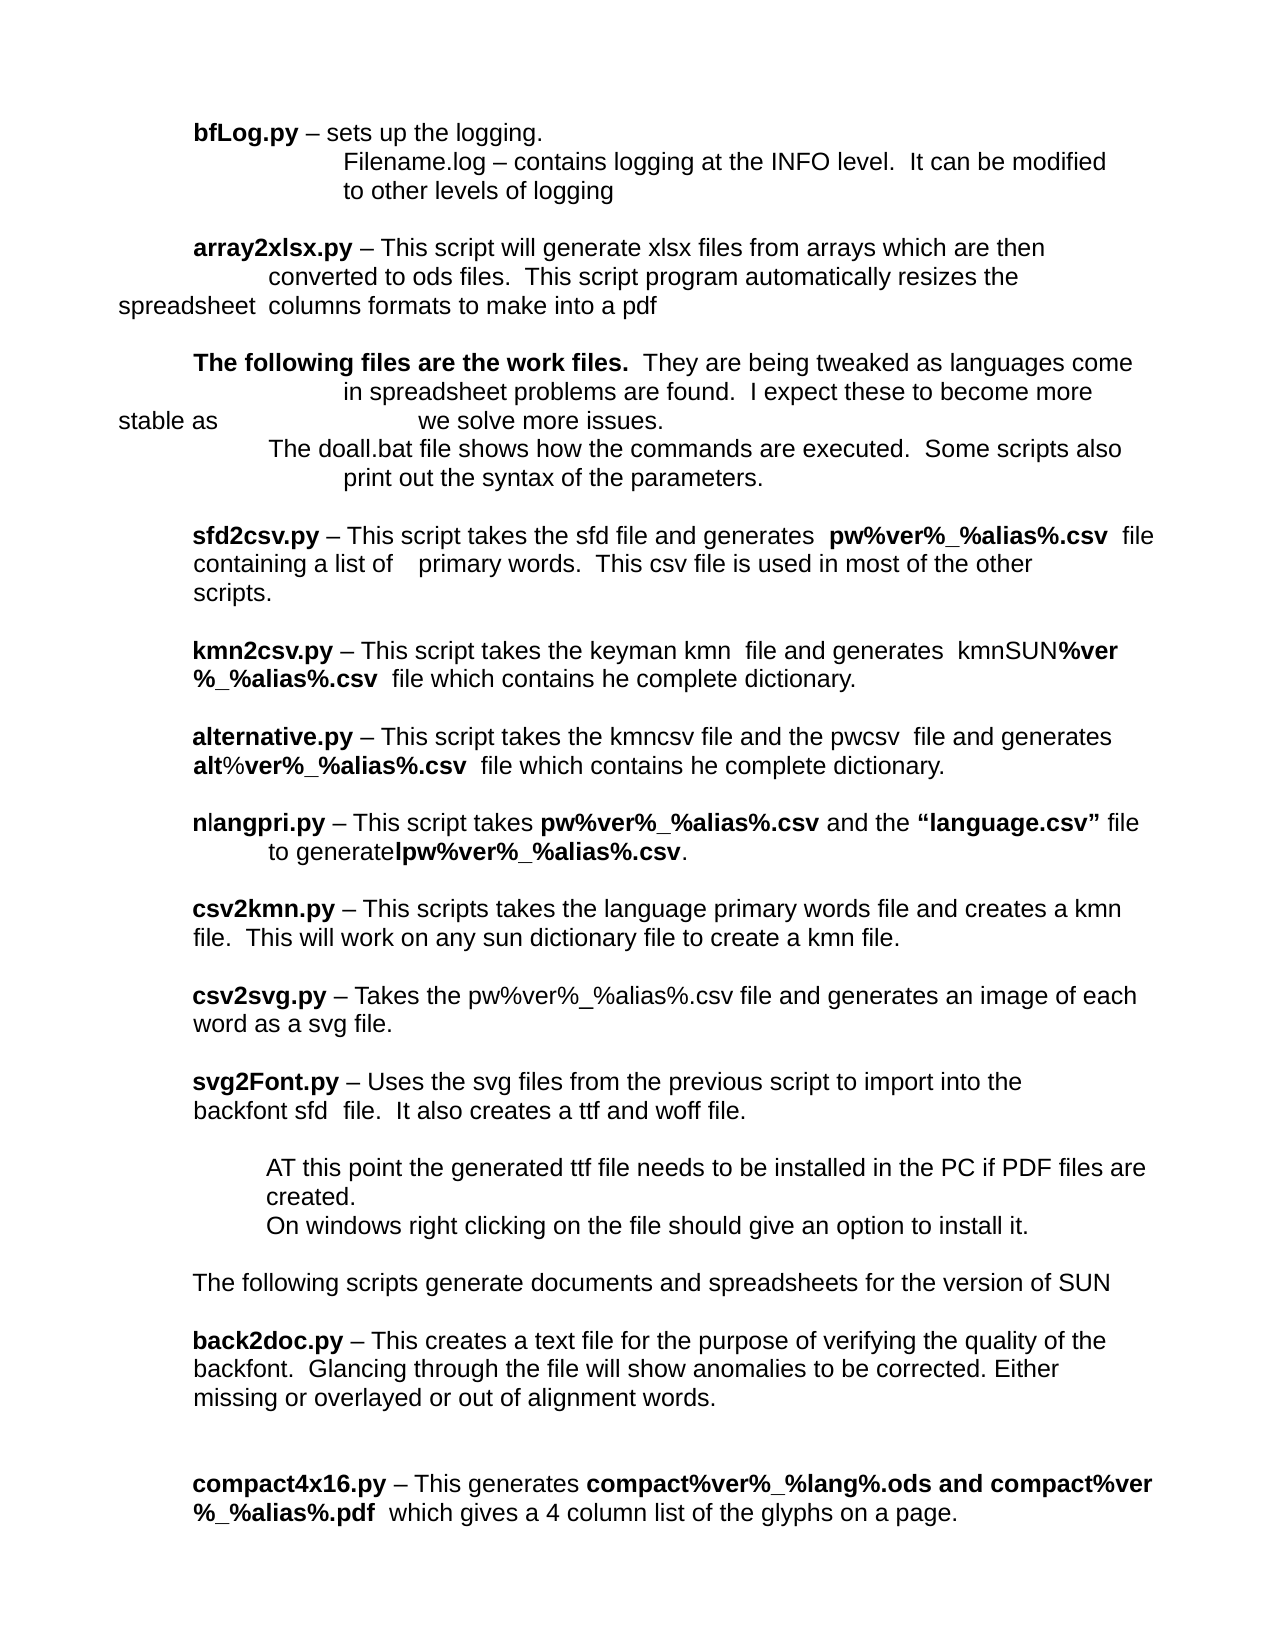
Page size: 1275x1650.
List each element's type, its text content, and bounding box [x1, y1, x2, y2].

text kmn2csv.py – This script takes the keyman kmn file and generates kmnSUN%ver %_%alias%.csv file which contains he complete dictionary. [192, 636, 1157, 693]
text alternative.py – This script takes the kmncsv file and the pwcsv file and generates [192, 722, 1157, 751]
text The following files are the work files. They are being tweaked as languages come in spreadsheet problems are found. I expect these to become more stable as we solve more issues. [118, 348, 1157, 434]
text csv2svg.py – Takes the pw%ver%_%alias%.csv file and generates an image of each word as a svg file. [192, 981, 1157, 1038]
text svg2Font.py – Uses the svg files from the previous script to import into the backfont sfd file. It also creates a ttf and woff file. [192, 1067, 1157, 1124]
text compact4x16.py – This generates compact%ver%_%lang%.ods and compact%ver %_%alias%.pdf which gives a 4 column list of the glyphs on a page. [192, 1469, 1157, 1527]
text back2doc.py – This creates a text file for the purpose of verifying the quality of the backfont. Glancing through the file will show anomalies to be corrected. Either missing or overlayed or out of alignment words. [192, 1326, 1157, 1412]
text bfLog.py – sets up the logging. [118, 118, 1157, 147]
text alt%ver%_%alias%.csv file which contains he complete dictionary. [192, 751, 1157, 779]
text AT this point the generated ttf file needs to be installed in the PC if PDF files are created. [266, 1153, 1157, 1211]
text Filename.log – contains logging at the INFO level. It can be modified [118, 147, 1157, 176]
text array2xlsx.py – This script will generate xlsx files from arrays which are then converted to ods files. This script program automatically resizes the spreadsheet columns formats to make into a pdf [118, 233, 1157, 319]
text to other levels of logging [118, 176, 1157, 204]
text The doall.bat file shows how the commands are executed. Some scripts also print out the syntax of the parameters. [118, 434, 1157, 492]
text The following scripts generate documents and spreadsheets for the version of SUN [192, 1268, 1157, 1297]
text On windows right clicking on the file should give an option to install it. [266, 1211, 1157, 1239]
text nlangpri.py – This script takes pw%ver%_%alias%.csv and the “language.csv” file to generatelpw%ver%_%alias%.csv. [192, 808, 1157, 866]
text sfd2csv.py – This script takes the sfd file and generates pw%ver%_%alias%.csv file containing a list of primary words. This csv file is used in most of the other scripts. [192, 521, 1157, 607]
text csv2kmn.py – This scripts takes the language primary words file and creates a kmn file. This will work on any sun dictionary file to create a kmn file. [192, 894, 1157, 952]
